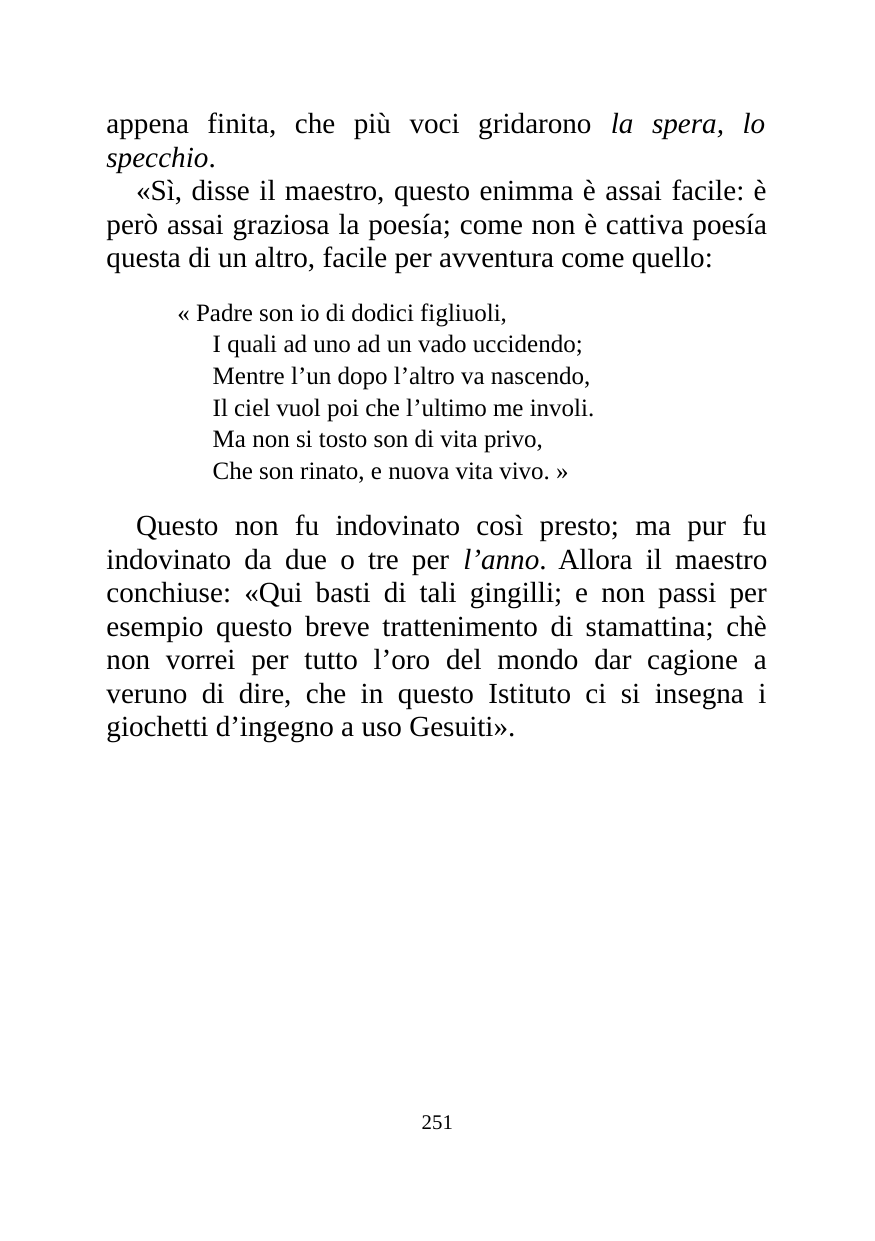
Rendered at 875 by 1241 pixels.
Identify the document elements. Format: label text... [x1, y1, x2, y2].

text Mentre l’un dopo l’altro va nascendo, [177, 361, 768, 390]
text «Sì, disse il maestro, questo enimma è assai facile: è però assai graziosa la poesía; come non è cattiva poesía questa di un altro, facile per avventura come quello: [106, 173, 768, 274]
text Che son rinato, e nuova vita vivo. » [177, 456, 768, 485]
text « Padre son io di dodici figliuoli, [142, 298, 768, 326]
text appena finita, che più voci gridarono la spera, lo specchio. [106, 106, 768, 173]
text Questo non fu indovinato così presto; ma pur fu indovinato da due o tre per l’anno. Allora il maestro conchiuse: «Qui basti di tali gingilli; e non passi per esempio questo breve trattenimento di stamattina; chè non vorrei per tutto lʼoro del mondo dar cagione a veruno di dire, che in questo Istituto ci si insegna i giochetti d’ingegno a uso Gesuiti». [106, 508, 768, 743]
text Ma non si tosto son di vita privo, [177, 424, 768, 453]
text Il ciel vuol poi che l’ultimo me involi. [177, 393, 768, 421]
text I quali ad uno ad un vado uccidendo; [177, 329, 768, 358]
